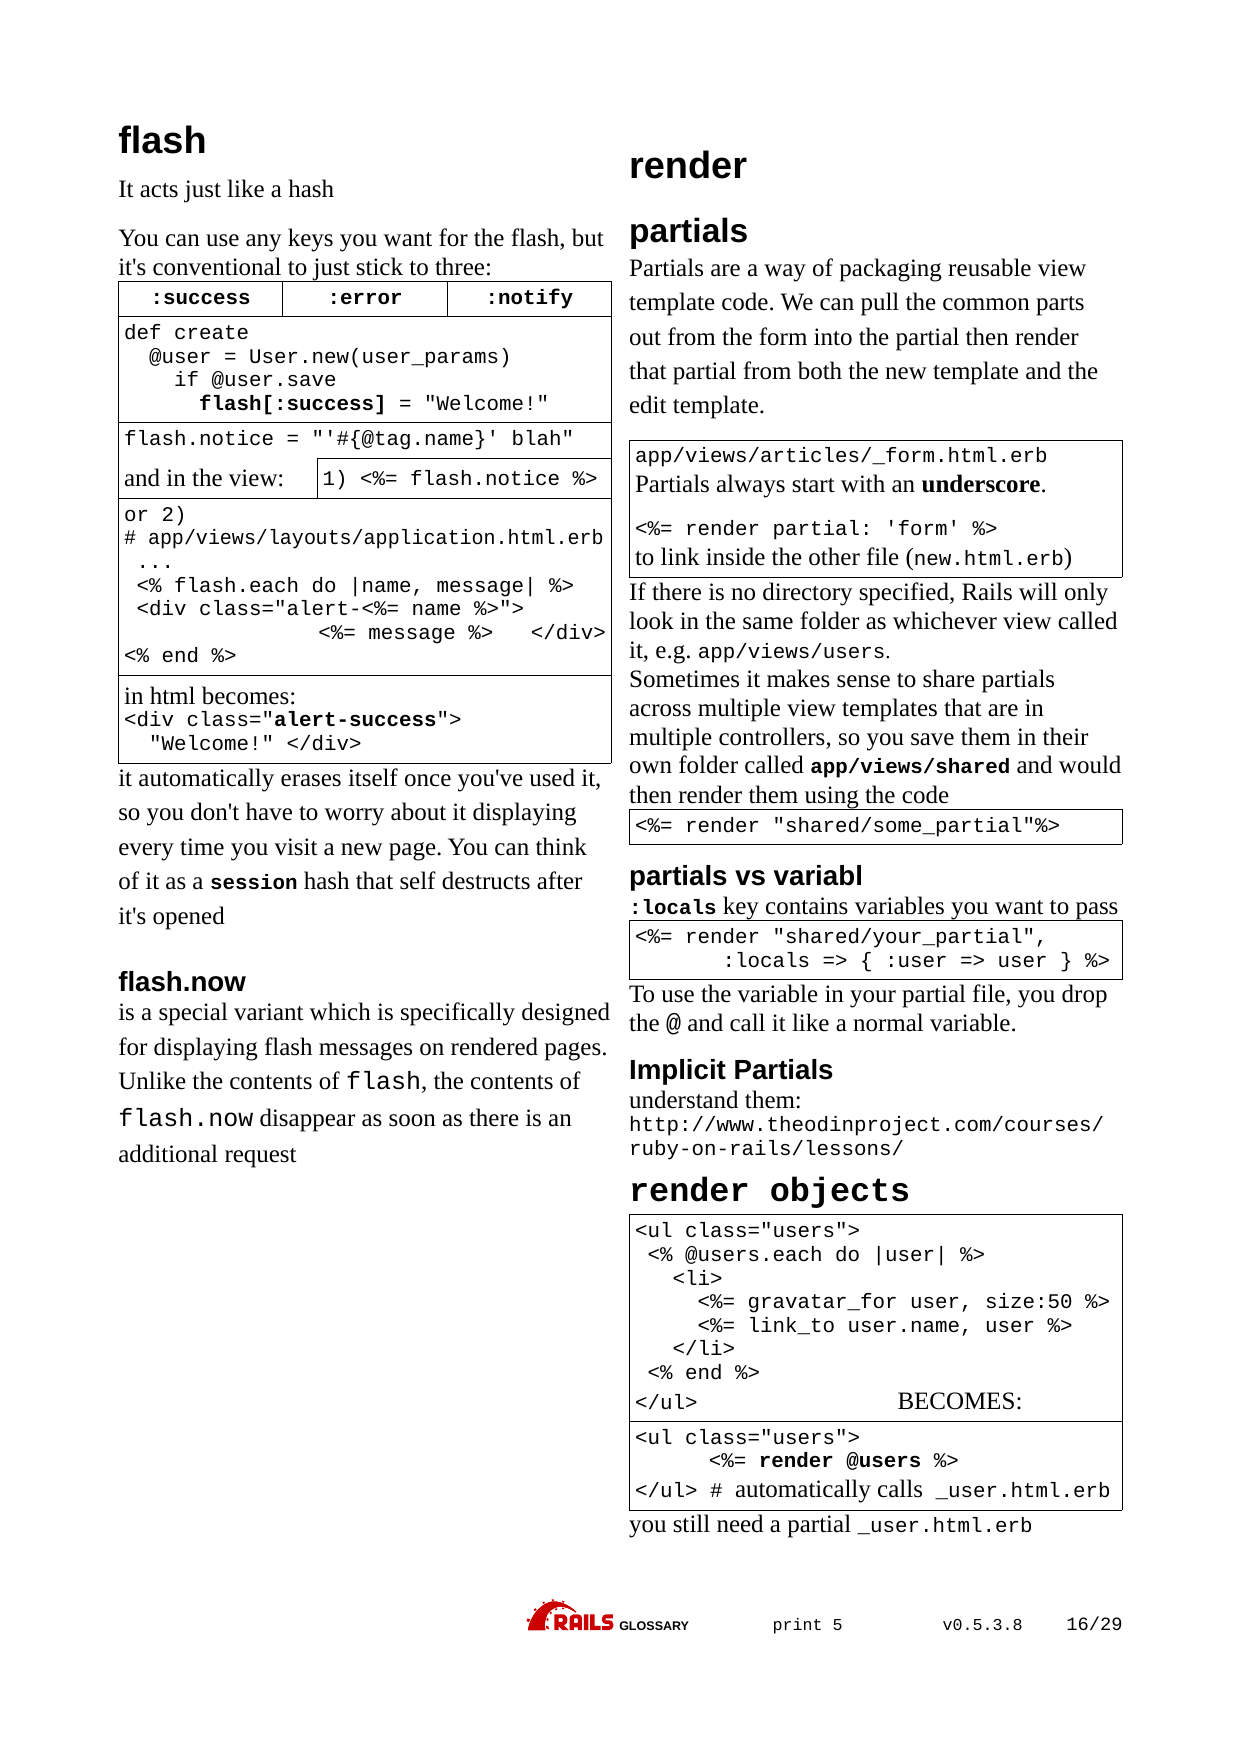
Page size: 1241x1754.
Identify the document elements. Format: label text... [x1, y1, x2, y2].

text understand them: [629, 1086, 1122, 1114]
table_header <%= render "shared/your_partial", :locals => { :user => user } %> [630, 921, 1122, 979]
text You can use any keys you want for the flash, but it's conventional to just stick to three: [118, 223, 611, 281]
text you still need a partial _user.html.erb [629, 1511, 1122, 1539]
text To use the variable in your partial file, you drop the @ and call it like a normal variable. [629, 980, 1122, 1039]
table_header :notify [448, 282, 611, 316]
subtitle partials [629, 211, 1122, 250]
table_header def create @user = User.new(user_params) if @user.save flash[:success] = "Welcome!" [119, 317, 611, 422]
table_header :success [119, 282, 282, 316]
subtitle flash.now [118, 965, 611, 997]
subtitle flash [118, 118, 611, 162]
text Partials are a way of packaging reusable view template code. We can pull the common parts out from the form into the partial then render that partial from both the new template and the edit template. [629, 253, 1122, 419]
subtitle partials vs variabl [629, 859, 1122, 891]
text http://www.theodinproject.com/courses/ruby-on-rails/lessons/ [629, 1114, 1122, 1162]
text :locals key contains variables you want to pass [629, 891, 1122, 920]
text is a special variant which is specifically designed for displaying flash messages on rendered pages. Unlike the contents of flash, the contents of flash.now disappear as soon as there is an additional request [118, 997, 611, 1168]
text It acts just like a hash [118, 174, 611, 203]
table_cell 1) <%= flash.notice %> [318, 459, 611, 498]
table_cell and in the view: [119, 458, 317, 498]
subtitle render objects [629, 1173, 1122, 1211]
table_header app/views/articles/_form.html.erb Partials always start with an underscore. <%= render partial: 'form' %> to link inside the other file (new.html.erb) [630, 441, 1122, 577]
table_header <%= render "shared/some_partial"%> [630, 810, 1122, 844]
subtitle Implicit Partials [629, 1054, 1122, 1086]
subtitle render [629, 143, 1122, 187]
table_cell flash.notice = "'#{@tag.name}' blah" [119, 423, 611, 457]
table_header :error [283, 282, 447, 316]
text Sometimes it makes sense to share partials across multiple view templates that are in multiple controllers, so you save them in their own folder called app/views/shared and would then render them using the code [629, 664, 1122, 809]
table_cell or 2) # app/views/layouts/application.html.erb ... <% flash.each do |name, message| %> <div class="alert-<%= name %>"> <%= message %> </div> <% end %> [119, 499, 611, 675]
text it automatically erases itself once you've used it, so you don't have to worry about it displaying every time you visit a new page. You can think of it as a session hash that self destructs after it's opened [118, 764, 611, 930]
table_header <ul class="users"> <% @users.each do |user| %> <li> <%= gravatar_for user, size:50 %> <%= link_to user.name, user %> </li> <% end %> </ul> BECOMES: [630, 1215, 1122, 1421]
text If there is no directory specified, Rails will only look in the same folder as whichever view called it, e.g. app/views/users. [629, 578, 1122, 664]
table_cell <ul class="users"> <%= render @users %> </ul> # automatically calls _user.html.erb [630, 1422, 1122, 1509]
table_cell in html becomes: <div class="alert-success"> "Welcome!" </div> [119, 676, 611, 762]
